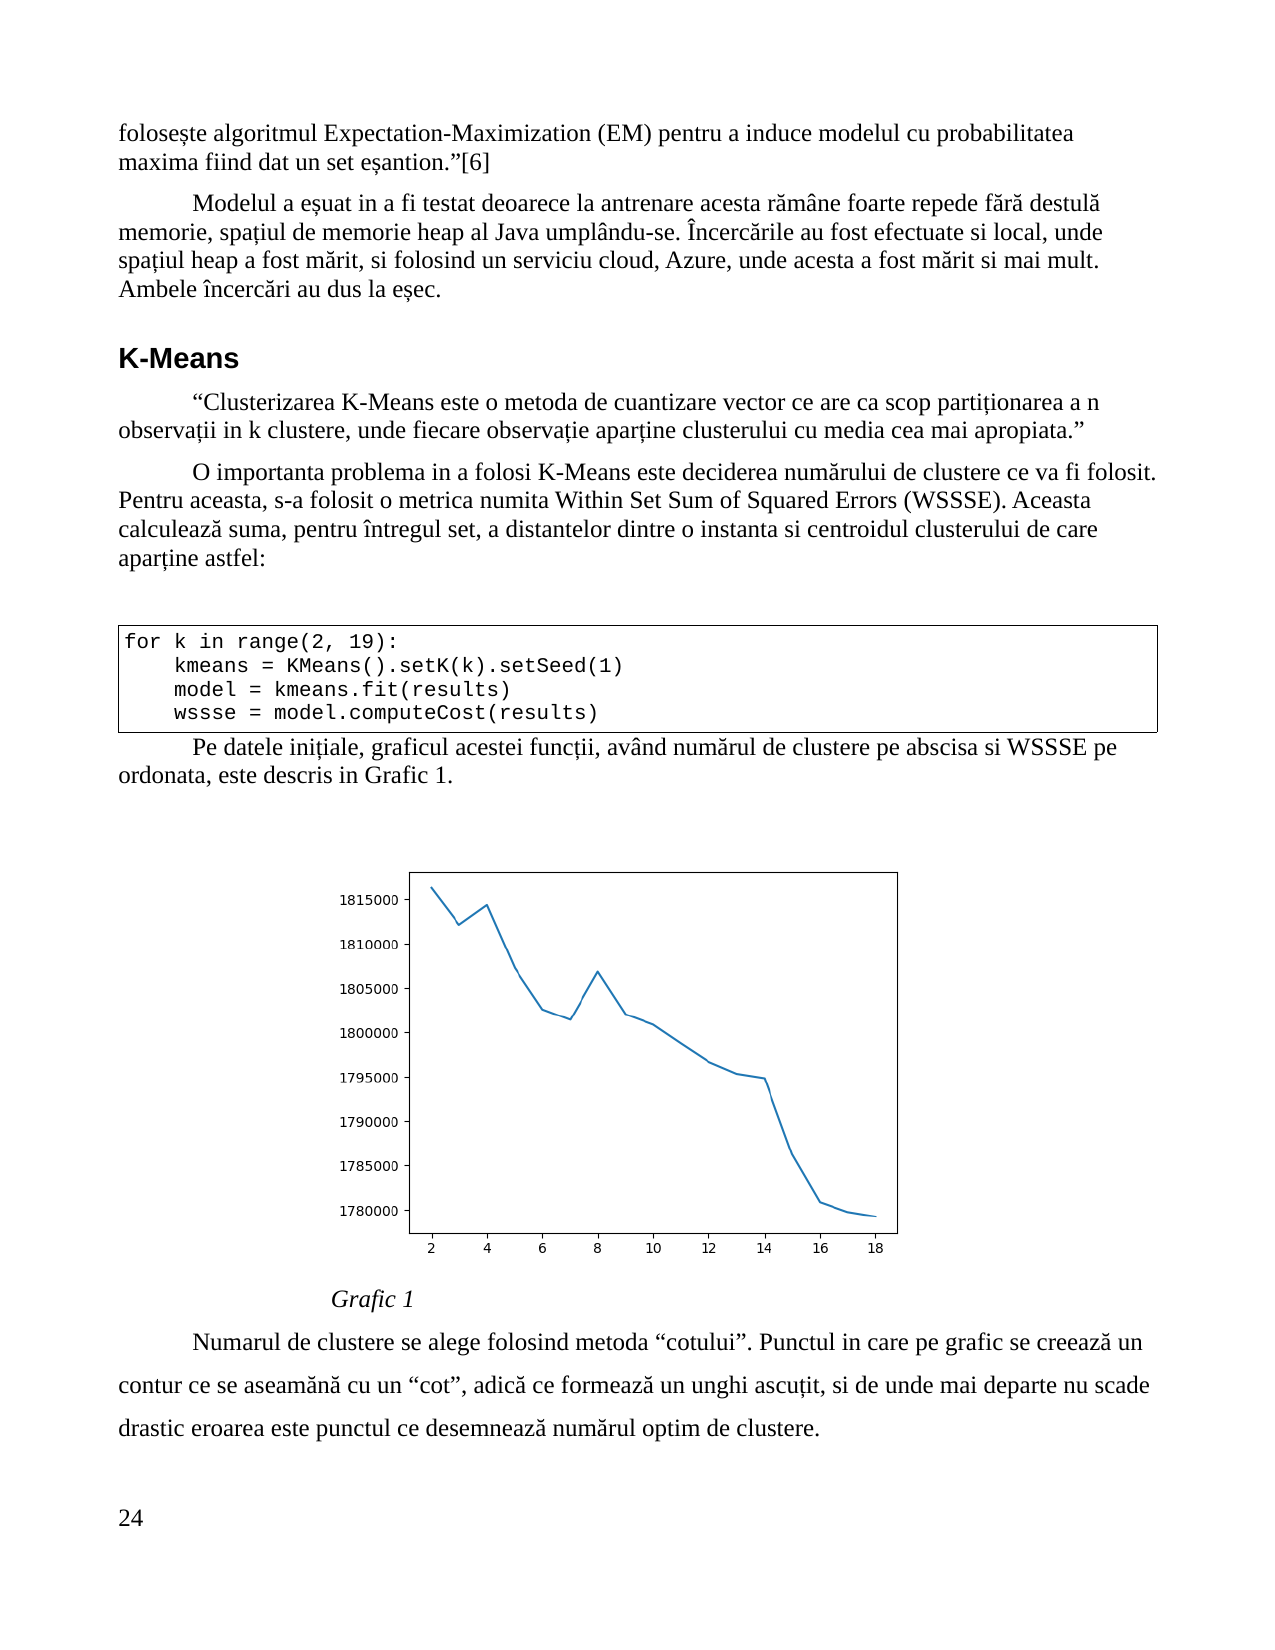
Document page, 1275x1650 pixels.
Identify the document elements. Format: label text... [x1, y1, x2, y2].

text Pe datele inițiale, graficul acestei funcții, având numărul de clustere pe abscisa si WSSSE pe ordonata, este descris in Grafic 1. [118, 733, 1157, 789]
text Numarul de clustere se alege folosind metoda “cotului”. Punctul in care pe grafic se creează un contur ce se aseamănă cu un “cot”, adică ce formează un unghi ascuțit, si de unde mai departe nu scade drastic eroarea este punctul ce desemnează numărul optim de clustere. [118, 802, 1157, 1442]
text O importanta problema in a folosi K-Means este deciderea numărului de clustere ce va fi folosit. Pentru aceasta, s-a folosit o metrica numita Within Set Sum of Squared Errors (WSSSE). Aceasta calculează suma, pentru întregul set, a distantelor dintre o instanta si centroidul clusterului de care aparține astfel: [118, 457, 1157, 572]
text folosește algoritmul Expectation-Maximization (EM) pentru a induce modelul cu probabilitatea maxima fiind dat un set eșantion.”[6] [118, 118, 1157, 176]
text Modelul a eșuat in a fi testat deoarece la antrenare acesta rămâne foarte repede fără destulă memorie, spațiul de memorie heap al Java umplându-se. Încercările au fost efectuate si local, unde spațiul heap a fost mărit, si folosind un serviciu cloud, Azure, unde acesta a fost mărit si mai mult. Ambele încercări au dus la eșec. [118, 188, 1157, 303]
table_header for k in range(2, 19): kmeans = KMeans().setK(k).setSeed(1) model = kmeans.fit(results) wssse = model.computeCost(results) [119, 626, 1157, 732]
text Grafic 1 [331, 1284, 960, 1313]
picture [330, 816, 960, 1284]
subtitle K-Means [118, 341, 1157, 374]
text “Clusterizarea K-Means este o metoda de cuantizare vector ce are ca scop partiționarea a n observații in k clustere, unde fiecare observație aparține clusterului cu media cea mai apropiata.” [118, 387, 1157, 444]
